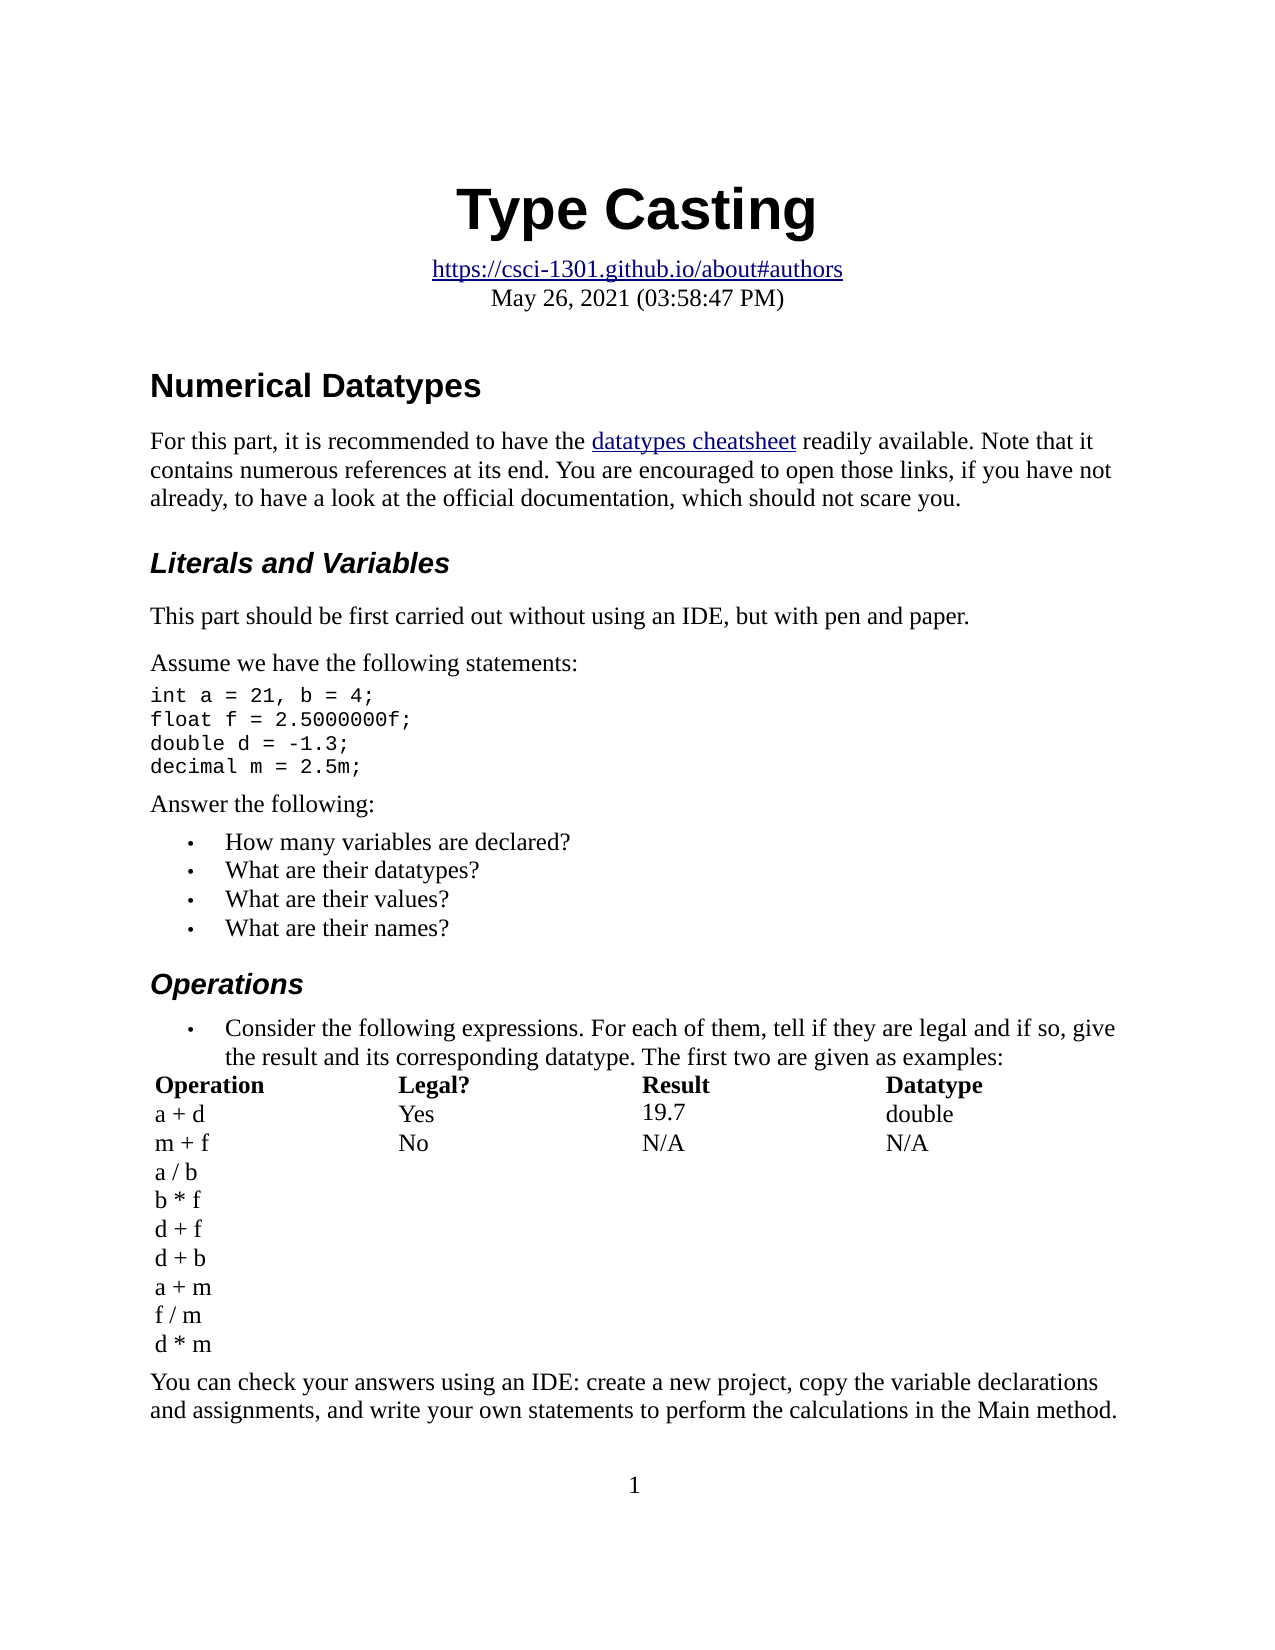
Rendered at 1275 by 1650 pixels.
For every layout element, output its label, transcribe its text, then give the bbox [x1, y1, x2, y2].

table_cell [638, 1214, 881, 1243]
text This part should be first carried out without using an IDE, but with pen and paper. [150, 601, 1125, 630]
table_cell [638, 1185, 881, 1214]
list Consider the following expressions. For each of them, tell if they are legal and if so, give the result and its corresponding datatype. The first two are given as examples: [187, 1013, 1125, 1070]
list What are their names? [187, 913, 1125, 942]
table_cell b * f [150, 1185, 394, 1214]
table_cell N/A [881, 1128, 1125, 1157]
table_cell [394, 1185, 637, 1214]
table_cell a / b [150, 1157, 394, 1185]
title Type Casting [150, 175, 1125, 242]
table_cell No [394, 1128, 637, 1157]
table_cell [394, 1300, 637, 1329]
table_cell d + b [150, 1243, 394, 1272]
table_cell [394, 1157, 637, 1185]
table_header Operation [150, 1070, 394, 1099]
table_cell [394, 1272, 637, 1300]
table_cell [638, 1272, 881, 1300]
table_cell d + f [150, 1214, 394, 1243]
list What are their datatypes? [187, 856, 1125, 884]
table_cell d * m [150, 1329, 394, 1358]
table_cell [638, 1099, 881, 1128]
table_cell [881, 1214, 1125, 1243]
table_cell [394, 1214, 637, 1243]
table_cell double [881, 1099, 1125, 1128]
table_cell [638, 1300, 881, 1329]
table_cell [638, 1329, 881, 1358]
text For this part, it is recommended to have the datatypes cheatsheet readily available. Note that it contains numerous references at its end. You are encouraged to open those links, if you have not already, to have a look at the official documentation, which should not scare you. [150, 426, 1125, 512]
subtitle Numerical Datatypes [150, 366, 1125, 404]
table_cell [881, 1300, 1125, 1329]
table_cell [881, 1185, 1125, 1214]
list What are their values? [187, 884, 1125, 913]
text Assume we have the following statements: [150, 648, 1125, 677]
text May 26, 2021 (03:58:47 PM) [150, 283, 1125, 312]
text float f = 2.5000000f; [150, 709, 1125, 733]
table_cell m + f [150, 1128, 394, 1157]
table_cell Yes [394, 1099, 637, 1128]
text Answer the following: [150, 789, 1125, 818]
table_cell N/A [638, 1128, 881, 1157]
table_cell f / m [150, 1300, 394, 1329]
table_cell [638, 1157, 881, 1185]
table_cell [638, 1243, 881, 1272]
table_cell a + m [150, 1272, 394, 1300]
subtitle Literals and Variables [150, 546, 1125, 580]
table_header Datatype [881, 1070, 1125, 1099]
text You can check your answers using an IDE: create a new project, copy the variable declarations and assignments, and write your own statements to perform the calculations in the Main method. [150, 1367, 1125, 1424]
text decimal m = 2.5m; [150, 756, 1125, 780]
table_header Legal? [394, 1070, 637, 1099]
list How many variables are declared? [187, 827, 1125, 856]
table_cell [881, 1157, 1125, 1185]
table_cell [881, 1329, 1125, 1358]
text double d = -1.3; [150, 733, 1125, 756]
table_header Result [638, 1070, 881, 1099]
text https://csci-1301.github.io/about#authors [150, 254, 1125, 283]
table_cell [394, 1243, 637, 1272]
table_cell [881, 1272, 1125, 1300]
table_cell [394, 1329, 637, 1358]
table_cell [881, 1243, 1125, 1272]
text int a = 21, b = 4; [150, 686, 1125, 709]
subtitle Operations [150, 967, 1125, 1000]
table_cell a + d [150, 1099, 394, 1128]
